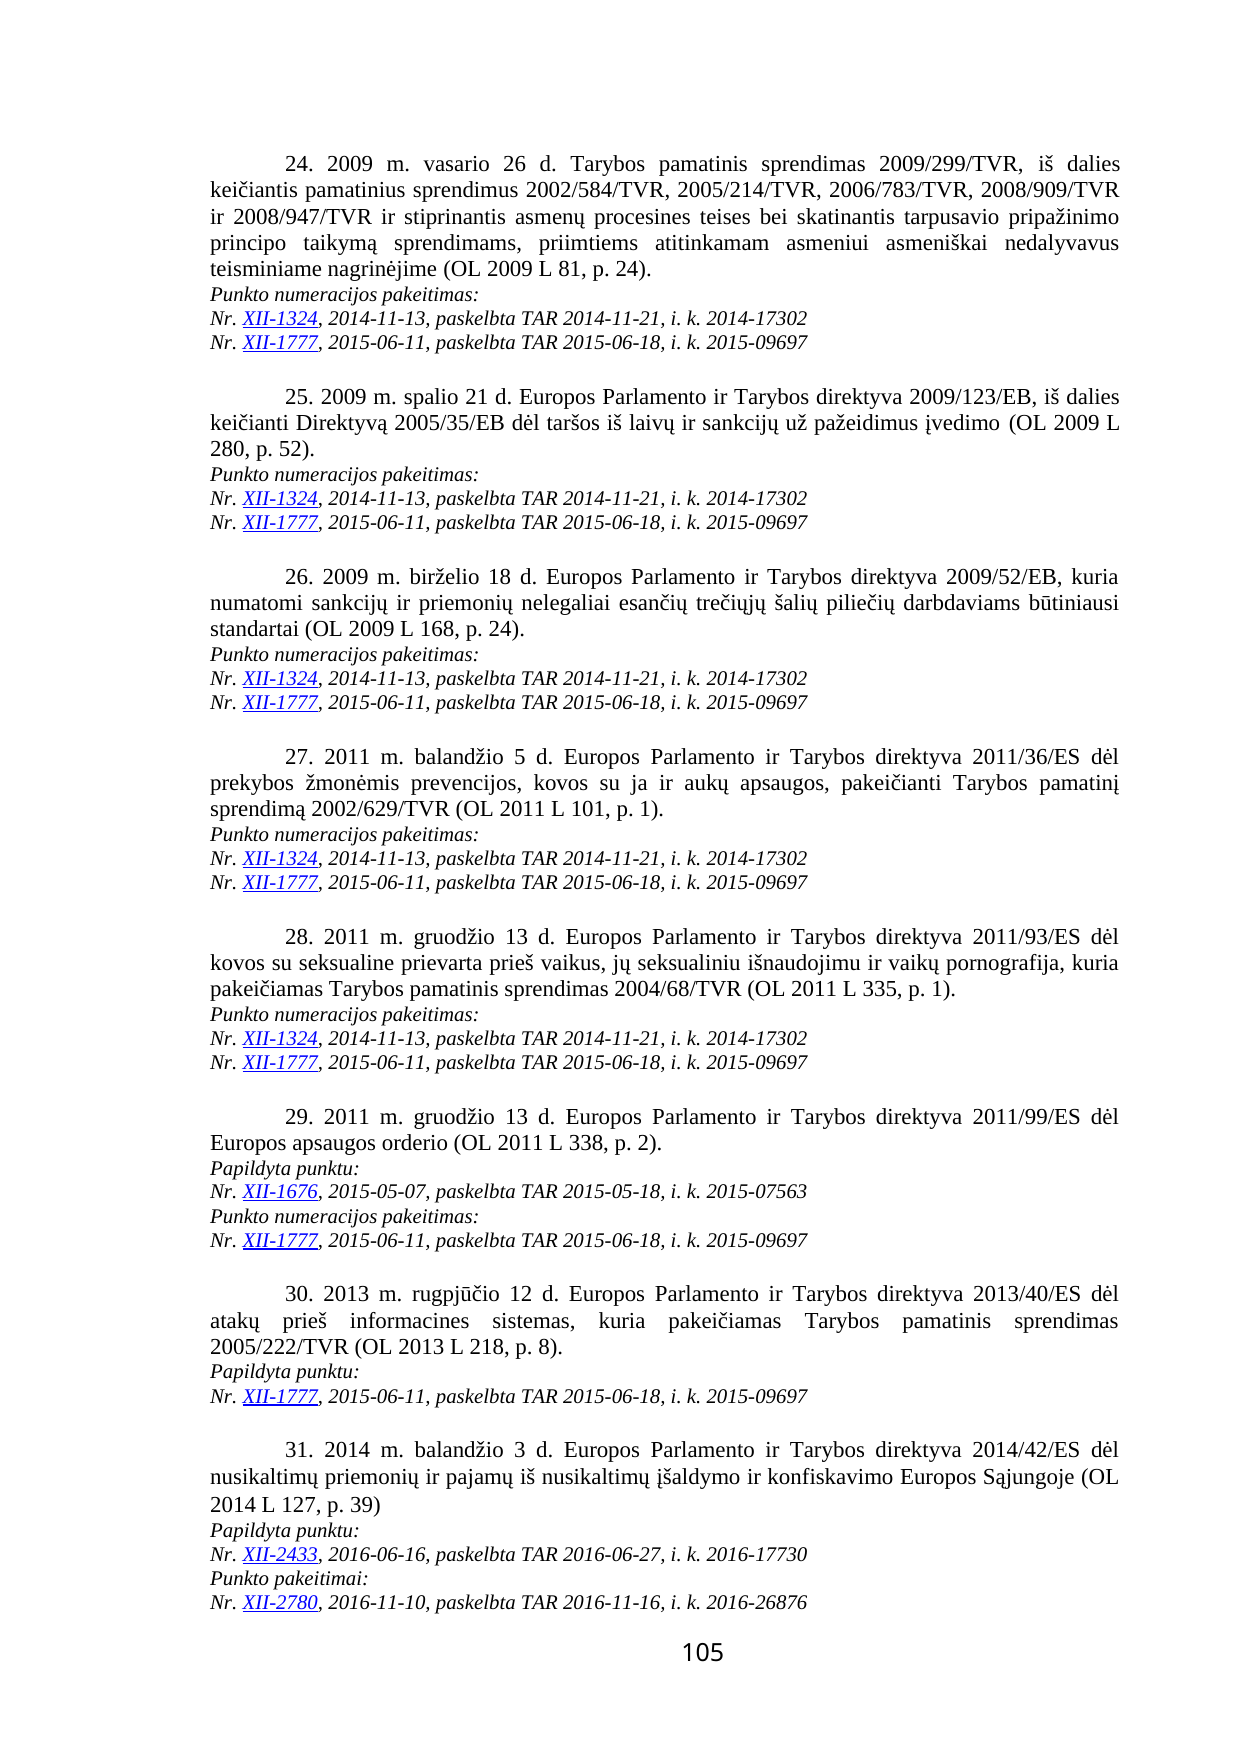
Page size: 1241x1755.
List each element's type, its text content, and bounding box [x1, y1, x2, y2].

text Nr. XII-1324, 2014-11-13, paskelbta TAR 2014-11-21, i. k. 2014-17302 [210, 486, 1120, 510]
text Punkto numeracijos pakeitimas: [210, 462, 1120, 486]
text 26. 2009 m. birželio 18 d. Europos Parlamento ir Tarybos direktyva 2009/52/EB, kuria numatomi sankcijų ir priemonių nelegaliai esančių trečiųjų šalių piliečių darbdaviams būtiniausi standartai (OL 2009 L 168, p. 24). [210, 563, 1120, 642]
text 28. 2011 m. gruodžio 13 d. Europos Parlamento ir Tarybos direktyva 2011/93/ES dėl kovos su seksualine prievarta prieš vaikus, jų seksualiniu išnaudojimu ir vaikų pornografija, kuria pakeičiamas Tarybos pamatinis sprendimas 2004/68/TVR (OL 2011 L 335, p. 1). [210, 923, 1120, 1002]
text 30. 2013 m. rugpjūčio 12 d. Europos Parlamento ir Tarybos direktyva 2013/40/ES dėl atakų prieš informacines sistemas, kuria pakeičiamas Tarybos pamatinis sprendimas 2005/222/TVR (OL 2013 L 218, p. 8). [210, 1280, 1120, 1359]
text Nr. XII-2780, 2016-11-10, paskelbta TAR 2016-11-16, i. k. 2016-26876 [210, 1590, 1120, 1614]
text Punkto numeracijos pakeitimas: [210, 822, 1120, 846]
text 27. 2011 m. balandžio 5 d. Europos Parlamento ir Tarybos direktyva 2011/36/ES dėl prekybos žmonėmis prevencijos, kovos su ja ir aukų apsaugos, pakeičianti Tarybos pamatinį sprendimą 2002/629/TVR (OL 2011 L 101, p. 1). [210, 743, 1120, 822]
text Nr. XII-1777, 2015-06-11, paskelbta TAR 2015-06-18, i. k. 2015-09697 [210, 1383, 1120, 1408]
text Punkto numeracijos pakeitimas: [210, 1002, 1120, 1026]
text Nr. XII-1777, 2015-06-11, paskelbta TAR 2015-06-18, i. k. 2015-09697 [210, 510, 1120, 534]
text Nr. XII-1777, 2015-06-11, paskelbta TAR 2015-06-18, i. k. 2015-09697 [210, 870, 1120, 894]
text Punkto numeracijos pakeitimas: [210, 282, 1120, 306]
text Nr. XII-1324, 2014-11-13, paskelbta TAR 2014-11-21, i. k. 2014-17302 [210, 666, 1120, 690]
text Nr. XII-2433, 2016-06-16, paskelbta TAR 2016-06-27, i. k. 2016-17730 [210, 1542, 1120, 1566]
text Nr. XII-1777, 2015-06-11, paskelbta TAR 2015-06-18, i. k. 2015-09697 [210, 1050, 1120, 1074]
text Nr. XII-1324, 2014-11-13, paskelbta TAR 2014-11-21, i. k. 2014-17302 [210, 306, 1120, 330]
text Punkto pakeitimai: [210, 1566, 1120, 1590]
text Nr. XII-1777, 2015-06-11, paskelbta TAR 2015-06-18, i. k. 2015-09697 [210, 330, 1120, 354]
text 25. 2009 m. spalio 21 d. Europos Parlamento ir Tarybos direktyva 2009/123/EB, iš dalies keičianti Direktyvą 2005/35/EB dėl taršos iš laivų ir sankcijų už pažeidimus įvedimo (OL 2009 L 280, p. 52). [210, 383, 1120, 462]
text Nr. XII-1777, 2015-06-11, paskelbta TAR 2015-06-18, i. k. 2015-09697 [210, 690, 1120, 714]
text 29. 2011 m. gruodžio 13 d. Europos Parlamento ir Tarybos direktyva 2011/99/ES dėl Europos apsaugos orderio (OL 2011 L 338, p. 2). [210, 1103, 1120, 1155]
text Papildyta punktu: [210, 1518, 1120, 1542]
text Punkto numeracijos pakeitimas: [210, 642, 1120, 666]
text Punkto numeracijos pakeitimas: [210, 1203, 1120, 1228]
text Nr. XII-1777, 2015-06-11, paskelbta TAR 2015-06-18, i. k. 2015-09697 [210, 1228, 1120, 1252]
text 24. 2009 m. vasario 26 d. Tarybos pamatinis sprendimas 2009/299/TVR, iš dalies keičiantis pamatinius sprendimus 2002/584/TVR, 2005/214/TVR, 2006/783/TVR, 2008/909/TVR ir 2008/947/TVR ir stiprinantis asmenų procesines teises bei skatinantis tarpusavio pripažinimo principo taikymą sprendimams, priimtiems atitinkamam asmeniui asmeniškai nedalyvavus teisminiame nagrinėjime (OL 2009 L 81, p. 24). [210, 150, 1120, 282]
text Nr. XII-1324, 2014-11-13, paskelbta TAR 2014-11-21, i. k. 2014-17302 [210, 846, 1120, 870]
text Nr. XII-1676, 2015-05-07, paskelbta TAR 2015-05-18, i. k. 2015-07563 [210, 1179, 1120, 1203]
text Papildyta punktu: [210, 1359, 1120, 1383]
text 31. 2014 m. balandžio 3 d. Europos Parlamento ir Tarybos direktyva 2014/42/ES dėl nusikaltimų priemonių ir pajamų iš nusikaltimų įšaldymo ir konfiskavimo Europos Sąjungoje (OL 2014 L 127, p. 39) [210, 1436, 1120, 1518]
text Nr. XII-1324, 2014-11-13, paskelbta TAR 2014-11-21, i. k. 2014-17302 [210, 1026, 1120, 1050]
text Papildyta punktu: [210, 1155, 1120, 1179]
